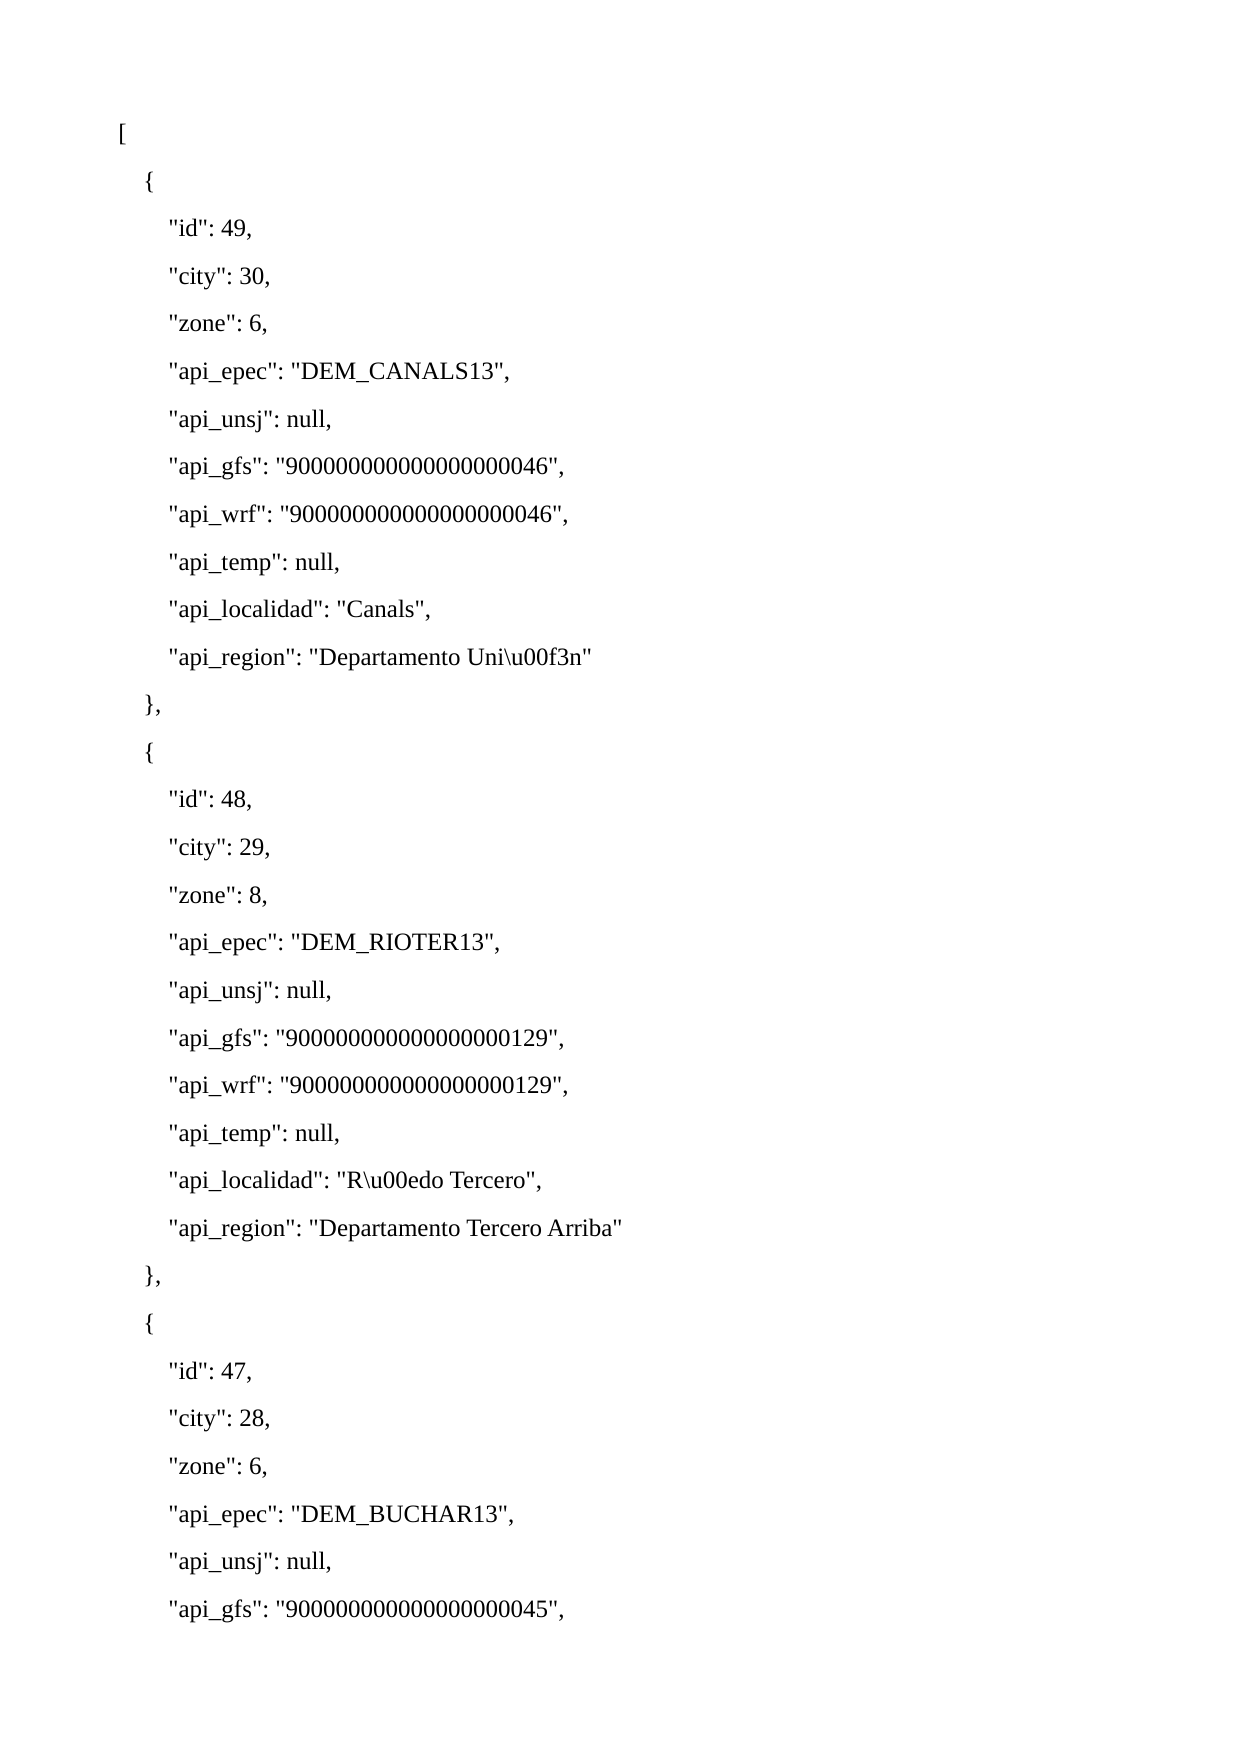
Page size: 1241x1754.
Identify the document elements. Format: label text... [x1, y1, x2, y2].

text "api_localidad": "R\u00edo Tercero", [118, 1165, 1122, 1194]
text "zone": 8, [118, 880, 1122, 908]
text "api_temp": null, [118, 1118, 1122, 1147]
text }, [118, 689, 1122, 718]
text }, [118, 1261, 1122, 1289]
text "api_wrf": "900000000000000000046", [118, 499, 1122, 528]
text { [118, 737, 1122, 766]
text "api_epec": "DEM_RIOTER13", [118, 927, 1122, 956]
text "city": 30, [118, 261, 1122, 290]
text "api_temp": null, [118, 547, 1122, 575]
text "api_unsj": null, [118, 1546, 1122, 1575]
text { [118, 1308, 1122, 1337]
text "api_region": "Departamento Tercero Arriba" [118, 1213, 1122, 1242]
text "api_wrf": "900000000000000000129", [118, 1070, 1122, 1099]
text "api_unsj": null, [118, 975, 1122, 1004]
text "api_unsj": null, [118, 404, 1122, 432]
text "id": 47, [118, 1356, 1122, 1384]
text { [118, 166, 1122, 194]
text "api_gfs": "900000000000000000046", [118, 451, 1122, 480]
text "api_epec": "DEM_CANALS13", [118, 356, 1122, 385]
text "api_localidad": "Canals", [118, 594, 1122, 623]
text "api_region": "Departamento Uni\u00f3n" [118, 642, 1122, 671]
text "api_epec": "DEM_BUCHAR13", [118, 1499, 1122, 1527]
text [ [118, 118, 1122, 147]
text "zone": 6, [118, 308, 1122, 337]
text "city": 28, [118, 1403, 1122, 1432]
text "city": 29, [118, 832, 1122, 861]
text "id": 48, [118, 784, 1122, 813]
text "id": 49, [118, 213, 1122, 242]
text "api_gfs": "900000000000000000045", [118, 1594, 1122, 1623]
text "api_gfs": "900000000000000000129", [118, 1023, 1122, 1051]
text "zone": 6, [118, 1451, 1122, 1480]
